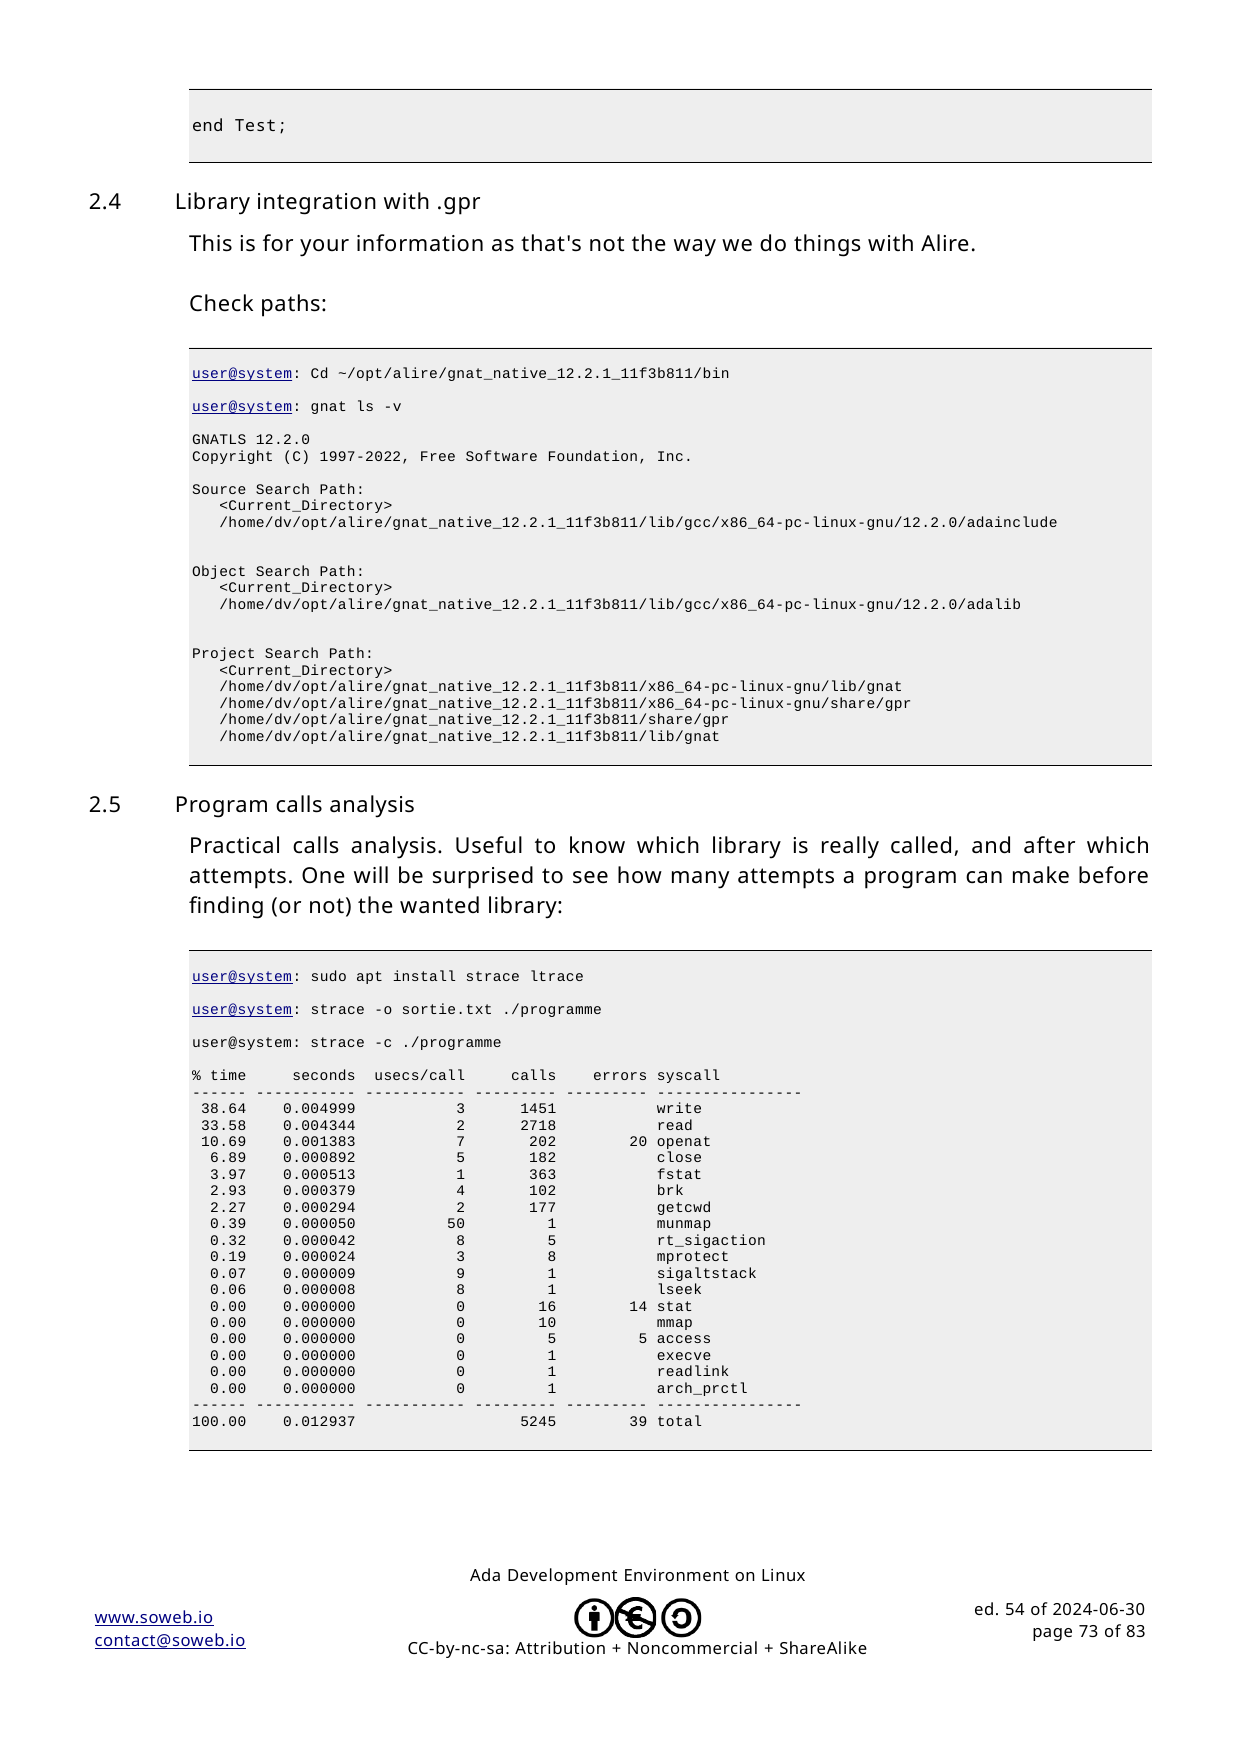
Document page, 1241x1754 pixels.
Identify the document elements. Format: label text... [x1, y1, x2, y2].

text Check paths: [189, 287, 1152, 317]
list /home/dv/opt/alire/gnat_native_12.2.1_11f3b811/x86_64-pc-linux-gnu/lib/gnat [189, 677, 1152, 693]
list 0.00 0.000000 0 1 readlink [189, 1362, 1152, 1378]
text This is for your information as that's not the way we do things with Alire. [189, 227, 1152, 257]
list /home/dv/opt/alire/gnat_native_12.2.1_11f3b811/lib/gcc/x86_64-pc-linux-gnu/12.2.0/adalib [189, 594, 1152, 611]
list /home/dv/opt/alire/gnat_native_12.2.1_11f3b811/lib/gnat [189, 726, 1152, 765]
list 0.00 0.000000 0 10 mmap [189, 1312, 1152, 1329]
list 38.64 0.004999 3 1451 write [189, 1098, 1152, 1115]
subtitle Library integration with .gpr [88, 186, 1152, 216]
list /home/dv/opt/alire/gnat_native_12.2.1_11f3b811/lib/gcc/x86_64-pc-linux-gnu/12.2.0/adainclude [189, 512, 1152, 528]
list 0.19 0.000024 3 8 mprotect [189, 1247, 1152, 1263]
list Project Search Path: [189, 644, 1152, 660]
picture [660, 1597, 702, 1638]
list 0.00 0.000000 0 16 14 stat [189, 1296, 1152, 1312]
list /home/dv/opt/alire/gnat_native_12.2.1_11f3b811/x86_64-pc-linux-gnu/share/gpr [189, 693, 1152, 709]
list Object Search Path: [189, 561, 1152, 578]
subtitle Program calls analysis [88, 789, 1152, 819]
list user@system: sudo apt install strace ltrace [189, 951, 1152, 983]
list end Test; [189, 90, 1152, 162]
list Source Search Path: [189, 479, 1152, 496]
list <Current_Directory> [189, 578, 1152, 594]
list <Current_Directory> [189, 660, 1152, 677]
list 33.58 0.004344 2 2718 read [189, 1115, 1152, 1131]
text Practical calls analysis. Useful to know which library is really called, and after which attempts. One will be surprised to see how many attempts a program can make before finding (or not) the wanted library: [189, 830, 1152, 920]
list Copyright (C) 1997-2022, Free Software Foundation, Inc. [189, 446, 1152, 463]
list % time seconds usecs/call calls errors syscall [189, 1066, 1152, 1082]
list 6.89 0.000892 5 182 close [189, 1148, 1152, 1164]
list user@system: strace -c ./programme [189, 1033, 1152, 1049]
list 10.69 0.001383 7 202 20 openat [189, 1131, 1152, 1148]
list 0.39 0.000050 50 1 munmap [189, 1214, 1152, 1230]
list 3.97 0.000513 1 363 fstat [189, 1164, 1152, 1181]
list ------ ----------- ----------- --------- --------- ---------------- [189, 1395, 1152, 1411]
list /home/dv/opt/alire/gnat_native_12.2.1_11f3b811/share/gpr [189, 709, 1152, 726]
list user@system: Cd ~/opt/alire/gnat_native_12.2.1_11f3b811/bin user@system: gnat ls -v GNATLS 12.2.0 [189, 349, 1152, 446]
list 0.07 0.000009 9 1 sigaltstack [189, 1263, 1152, 1279]
list 0.00 0.000000 0 1 arch_prctl [189, 1378, 1152, 1395]
picture [573, 1597, 657, 1638]
list 100.00 0.012937 5245 39 total [189, 1411, 1152, 1450]
list 0.06 0.000008 8 1 lseek [189, 1279, 1152, 1296]
list ------ ----------- ----------- --------- --------- ---------------- [189, 1082, 1152, 1098]
list 0.00 0.000000 0 1 execve [189, 1345, 1152, 1362]
list 0.00 0.000000 0 5 5 access [189, 1329, 1152, 1345]
list <Current_Directory> [189, 496, 1152, 512]
list 0.32 0.000042 8 5 rt_sigaction [189, 1230, 1152, 1247]
list user@system: strace -o sortie.txt ./programme [189, 1000, 1152, 1016]
list 2.27 0.000294 2 177 getcwd [189, 1197, 1152, 1214]
list 2.93 0.000379 4 102 brk [189, 1181, 1152, 1197]
